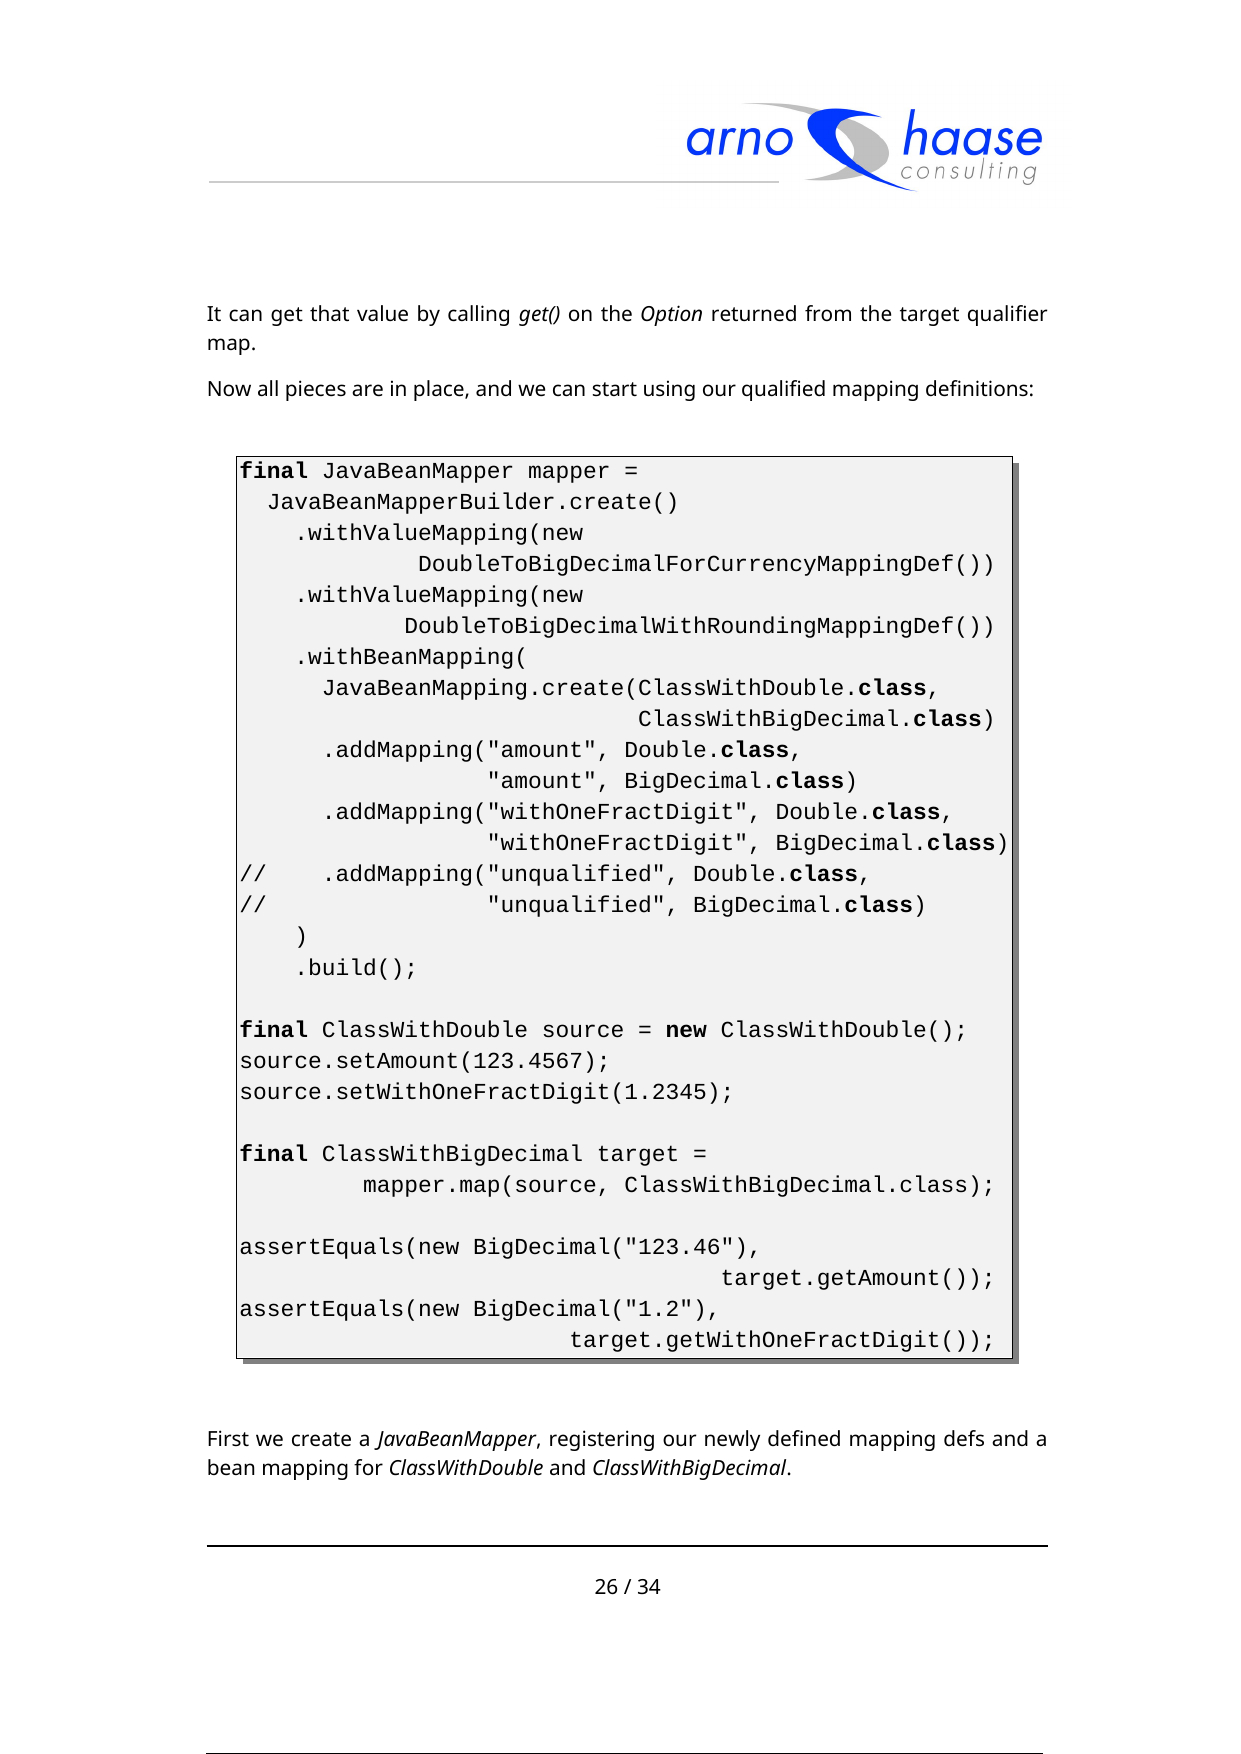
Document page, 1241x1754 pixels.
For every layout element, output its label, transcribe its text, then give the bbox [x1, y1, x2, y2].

text mapper.map(source, ClassWithBigDecimal.class); [237, 1170, 1012, 1199]
text target.getWithOneFractDigit()); [237, 1325, 1012, 1357]
text .withBeanMapping( [237, 642, 1012, 671]
text // "unqualified", BigDecimal.class) [237, 891, 1012, 920]
text .withValueMapping(new [237, 580, 1012, 609]
text "amount", BigDecimal.class) [237, 767, 1012, 796]
text ) [237, 922, 1012, 951]
text source.setWithOneFractDigit(1.2345); [237, 1077, 1012, 1106]
text final ClassWithDouble source = new ClassWithDouble(); [237, 1015, 1012, 1044]
text // .addMapping("unqualified", Double.class, [237, 860, 1012, 889]
text DoubleToBigDecimalForCurrencyMappingDef()) [237, 549, 1012, 578]
text Now all pieces are in place, and we can start using our qualified mapping definitions: [207, 373, 1048, 402]
text final ClassWithBigDecimal target = [237, 1139, 1012, 1168]
text .build(); [237, 953, 1012, 982]
text DoubleToBigDecimalWithRoundingMappingDef()) [237, 611, 1012, 640]
text source.setAmount(123.4567); [237, 1046, 1012, 1075]
text assertEquals(new BigDecimal("123.46"), [237, 1232, 1012, 1261]
text JavaBeanMapping.create(ClassWithDouble.class, [237, 673, 1012, 702]
text .withValueMapping(new [237, 518, 1012, 547]
text .addMapping("withOneFractDigit", Double.class, [237, 798, 1012, 827]
text target.getAmount()); [237, 1263, 1012, 1292]
text JavaBeanMapperBuilder.create() [237, 487, 1012, 516]
text First we create a JavaBeanMapper, registering our newly defined mapping defs and a bean mapping for ClassWithDouble and ClassWithBigDecimal. [207, 1423, 1048, 1481]
picture [656, 78, 1072, 208]
text assertEquals(new BigDecimal("1.2"), [237, 1294, 1012, 1323]
text .addMapping("amount", Double.class, [237, 736, 1012, 764]
text "withOneFractDigit", BigDecimal.class) [237, 829, 1012, 858]
text final JavaBeanMapper mapper = [237, 457, 1012, 485]
text ClassWithBigDecimal.class) [237, 704, 1012, 733]
text It can get that value by calling get() on the Option returned from the target qualifier map. [207, 298, 1048, 356]
